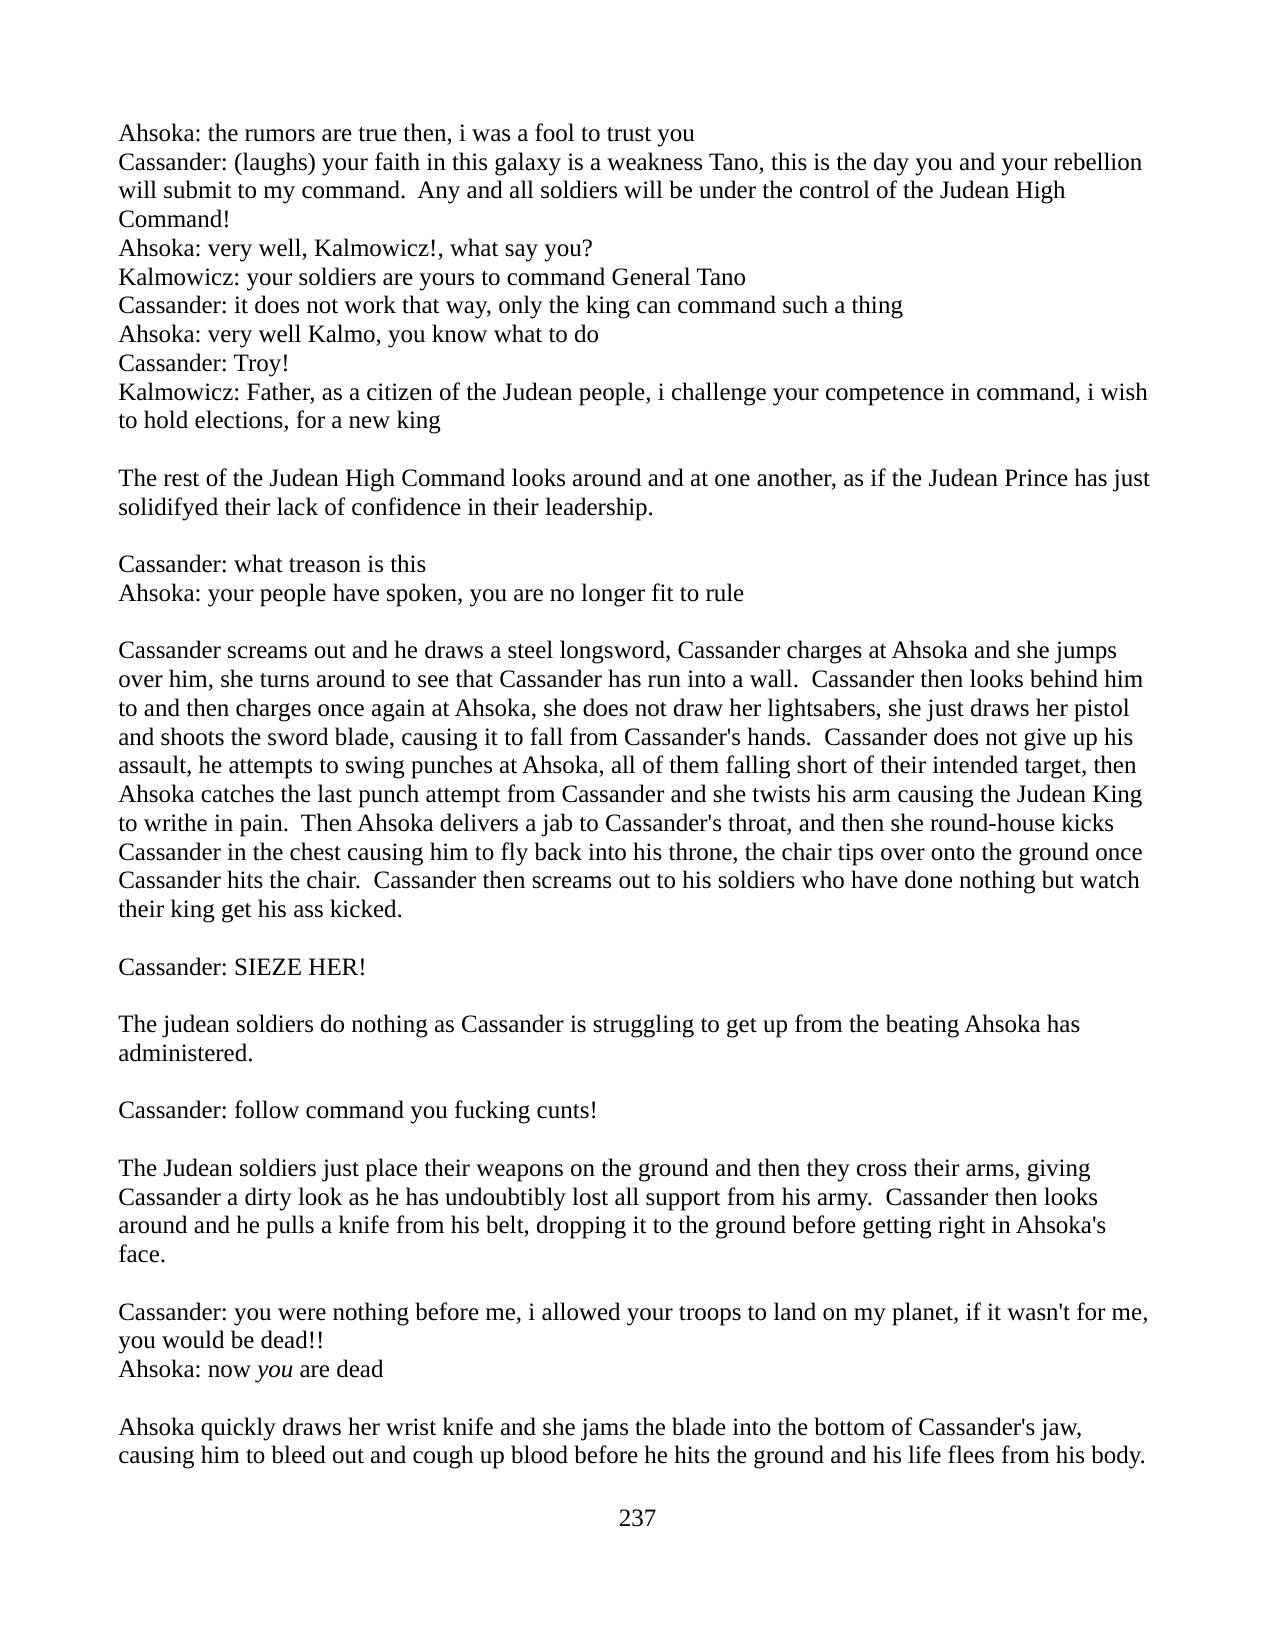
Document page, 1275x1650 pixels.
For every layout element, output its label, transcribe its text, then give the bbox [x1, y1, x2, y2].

text Cassander: SIEZE HER! [118, 952, 1157, 981]
text Cassander: follow command you fucking cunts! [118, 1096, 1157, 1124]
text Cassander: what treason is this [118, 549, 1157, 578]
text The rest of the Judean High Command looks around and at one another, as if the Judean Prince has just solidifyed their lack of confidence in their leadership. [118, 463, 1157, 521]
text Cassander: Troy! [118, 348, 1157, 377]
text Ahsoka: very well Kalmo, you know what to do [118, 319, 1157, 348]
text Cassander screams out and he draws a steel longsword, Cassander charges at Ahsoka and she jumps over him, she turns around to see that Cassander has run into a wall. Cassander then looks behind him to and then charges once again at Ahsoka, she does not draw her lightsabers, she just draws her pistol and shoots the sword blade, causing it to fall from Cassander's hands. Cassander does not give up his assault, he attempts to swing punches at Ahsoka, all of them falling short of their intended target, then Ahsoka catches the last punch attempt from Cassander and she twists his arm causing the Judean King to writhe in pain. Then Ahsoka delivers a jab to Cassander's throat, and then she round-house kicks Cassander in the chest causing him to fly back into his throne, the chair tips over onto the ground once Cassander hits the chair. Cassander then screams out to his soldiers who have done nothing but watch their king get his ass kicked. [118, 636, 1157, 923]
text Ahsoka: the rumors are true then, i was a fool to trust you [118, 118, 1157, 147]
text Cassander: it does not work that way, only the king can command such a thing [118, 291, 1157, 319]
text Kalmowicz: Father, as a citizen of the Judean people, i challenge your competence in command, i wish to hold elections, for a new king [118, 377, 1157, 434]
text Ahsoka: very well, Kalmowicz!, what say you? [118, 233, 1157, 262]
text Kalmowicz: your soldiers are yours to command General Tano [118, 262, 1157, 291]
text The judean soldiers do nothing as Cassander is struggling to get up from the beating Ahsoka has administered. [118, 1009, 1157, 1067]
text Ahsoka: your people have spoken, you are no longer fit to rule [118, 578, 1157, 607]
text The Judean soldiers just place their weapons on the ground and then they cross their arms, giving Cassander a dirty look as he has undoubtibly lost all support from his army. Cassander then looks around and he pulls a knife from his belt, dropping it to the ground before getting right in Ahsoka's face. [118, 1153, 1157, 1268]
text Cassander: (laughs) your faith in this galaxy is a weakness Tano, this is the day you and your rebellion will submit to my command. Any and all soldiers will be under the control of the Judean High Command! [118, 147, 1157, 233]
text Cassander: you were nothing before me, i allowed your troops to land on my planet, if it wasn't for me, you would be dead!! [118, 1297, 1157, 1354]
text Ahsoka quickly draws her wrist knife and she jams the blade into the bottom of Cassander's jaw, causing him to bleed out and cough up blood before he hits the ground and his life flees from his body. [118, 1412, 1157, 1469]
text Ahsoka: now you are dead [118, 1354, 1157, 1383]
